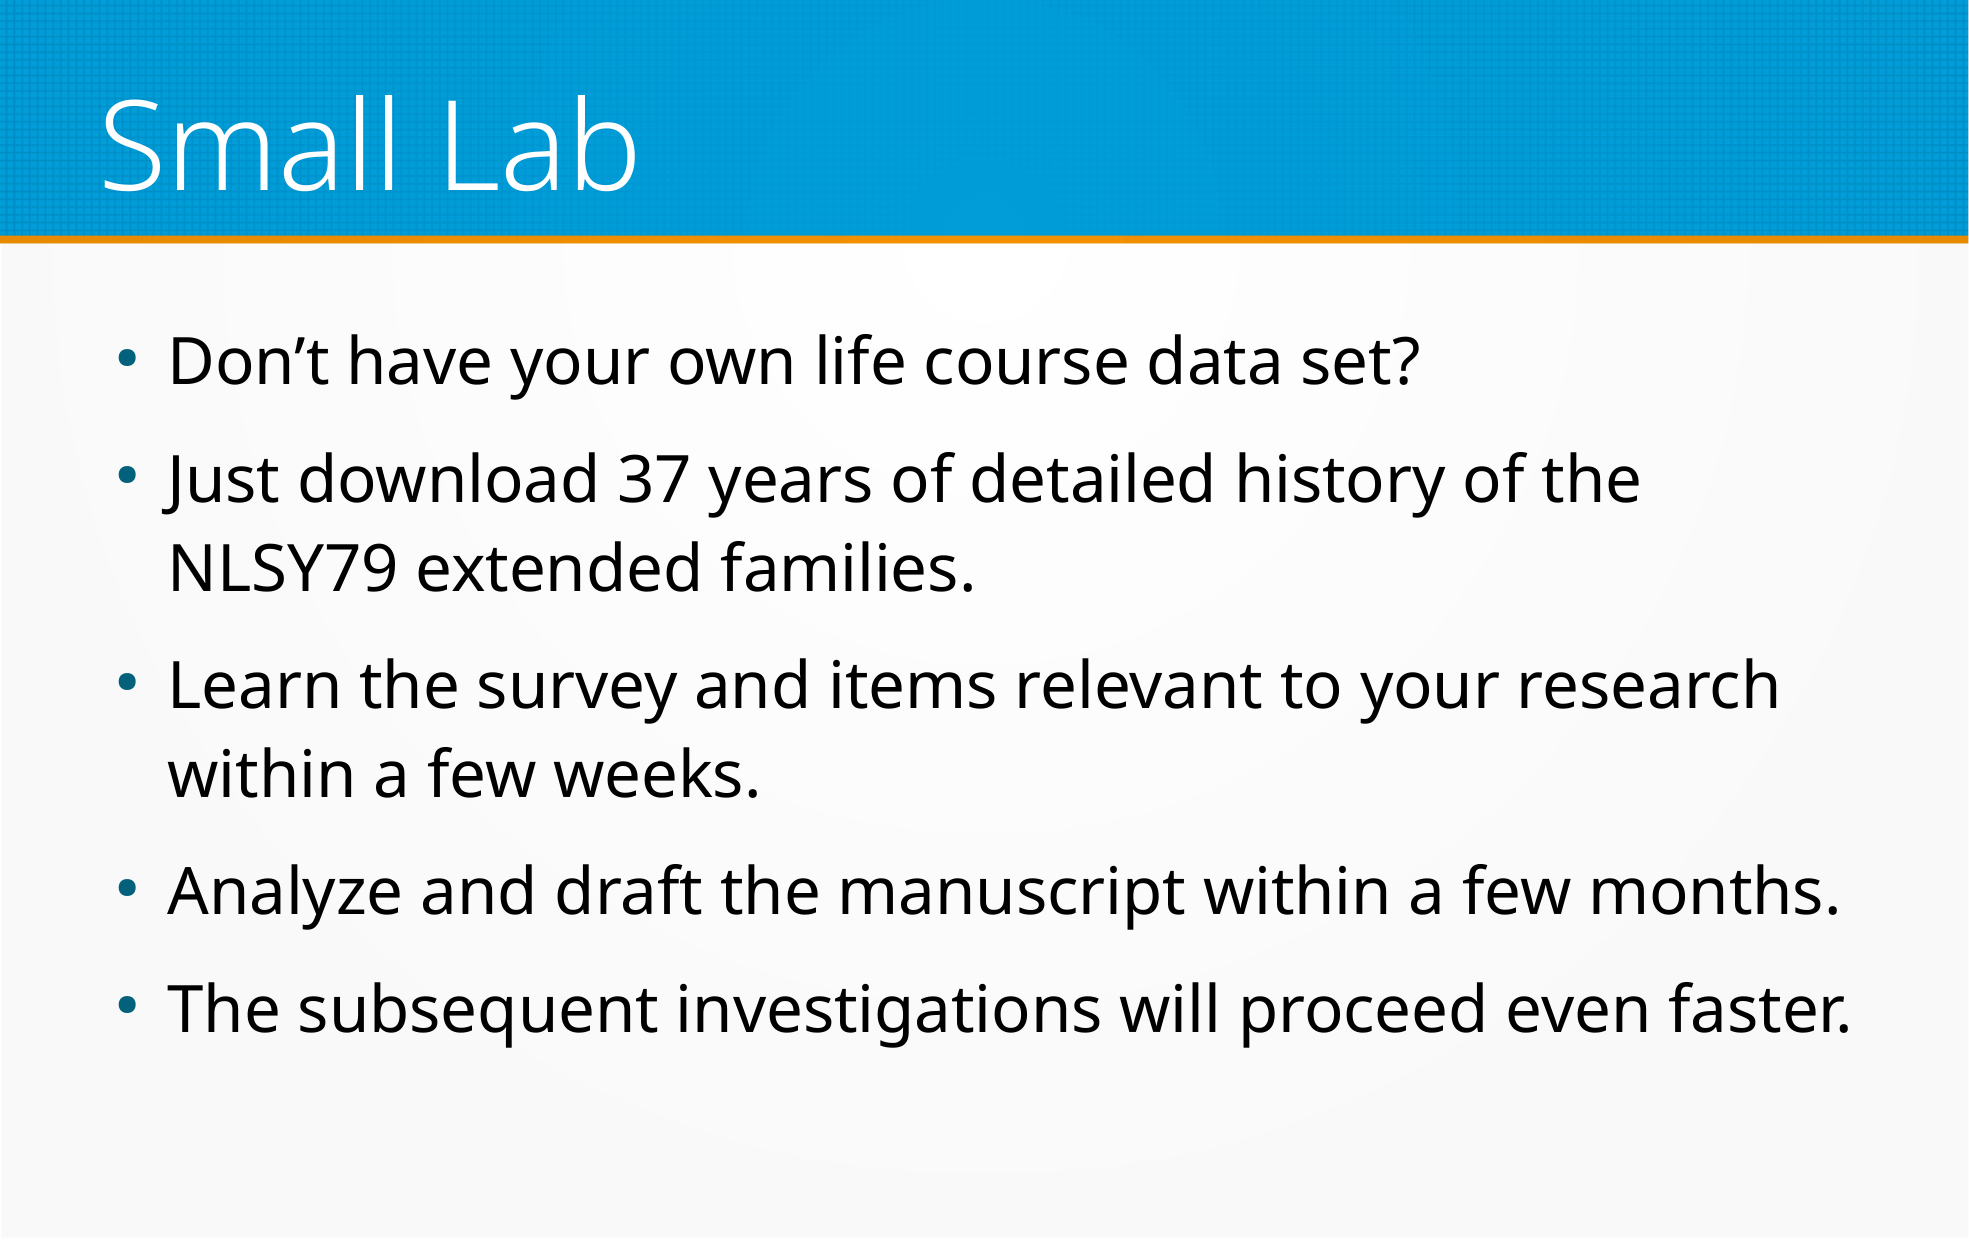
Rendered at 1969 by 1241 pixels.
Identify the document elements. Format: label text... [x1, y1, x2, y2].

picture [0, 236, 1969, 1241]
list Don’t have your own life course data set? Just download 37 years of detailed history of the NLSY79 extended families. Learn the survey and items relevant to your research within a few weeks. Analyze and draft the manuscript within a few months. The subsequent investigations will proceed even faster. [98, 315, 1861, 1081]
title Small Lab [98, 19, 1870, 227]
